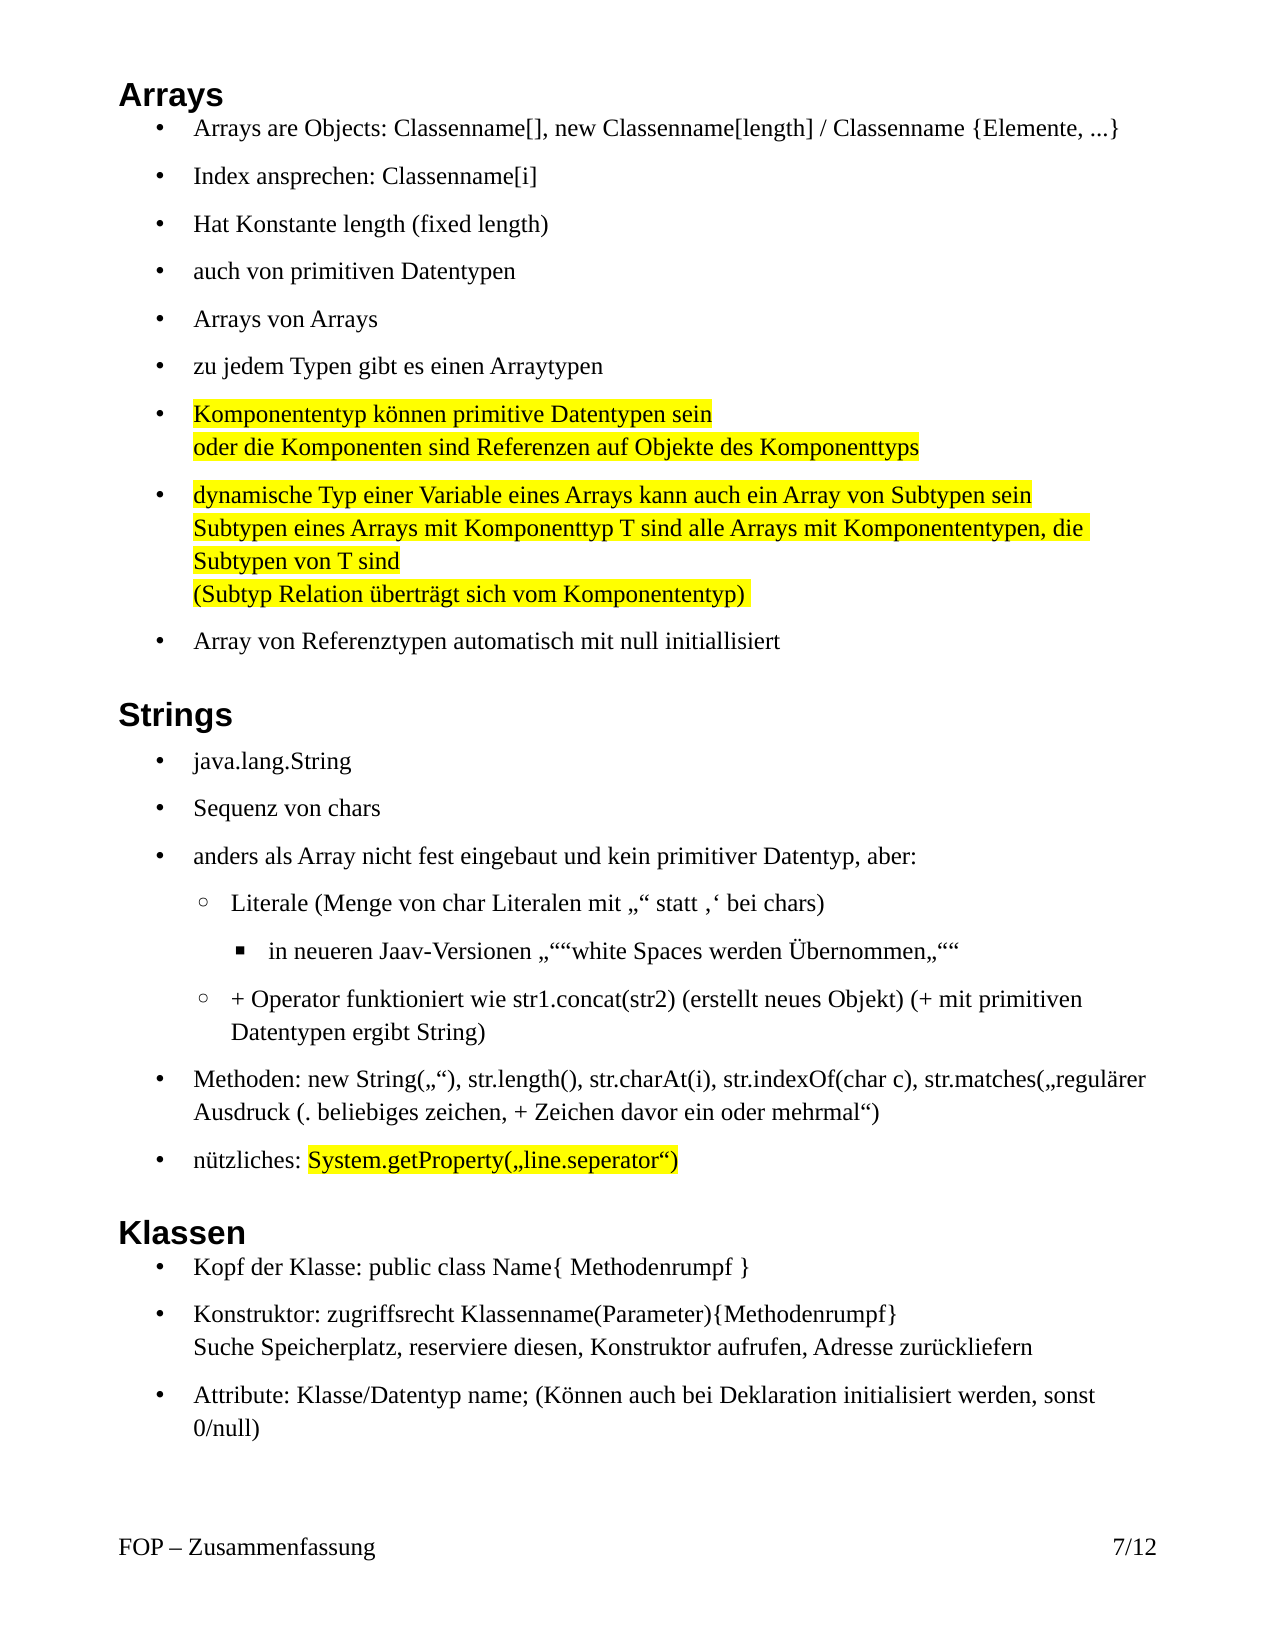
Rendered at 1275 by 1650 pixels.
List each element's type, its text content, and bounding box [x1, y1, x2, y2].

list Kopf der Klasse: public class Name{ Methodenrumpf } [156, 1252, 1157, 1281]
list nützliches: System.getProperty(„line.seperator“) [156, 1145, 1157, 1174]
list java.lang.String [156, 746, 1157, 774]
list zu jedem Typen gibt es einen Arraytypen [156, 351, 1157, 380]
list dynamische Typ einer Variable eines Arrays kann auch ein Array von Subtypen sein Subtypen eines Arrays mit Komponenttyp T sind alle Arrays mit Komponententypen, die Subtypen von T sind (Subtyp Relation überträgt sich vom Komponententyp) [156, 480, 1157, 607]
list in neueren Jaav-Versionen „““white Spaces werden Übernommen„““ [231, 936, 1157, 965]
subtitle Strings [118, 695, 1157, 733]
list Attribute: Klasse/Datentyp name; (Können auch bei Deklaration initialisiert werden, sonst 0/null) [156, 1380, 1157, 1442]
list anders als Array nicht fest eingebaut und kein primitiver Datentyp, aber: [156, 841, 1157, 870]
list Array von Referenztypen automatisch mit null initiallisiert [156, 626, 1157, 655]
list Konstruktor: zugriffsrecht Klassenname(Parameter){Methodenrumpf} Suche Speicherplatz, reserviere diesen, Konstruktor aufrufen, Adresse zurückliefern [156, 1299, 1157, 1361]
list + Operator funktioniert wie str1.concat(str2) (erstellt neues Objekt) (+ mit primitiven Datentypen ergibt String) [193, 984, 1157, 1046]
list Index ansprechen: Classenname[i] [156, 161, 1157, 190]
subtitle Arrays [118, 75, 1157, 113]
subtitle Klassen [118, 1213, 1157, 1252]
list auch von primitiven Datentypen [156, 256, 1157, 285]
list Komponententyp können primitive Datentypen sein oder die Komponenten sind Referenzen auf Objekte des Komponenttyps [156, 399, 1157, 461]
list Literale (Menge von char Literalen mit „“ statt ‚‘ bei chars) [193, 888, 1157, 917]
list Sequenz von chars [156, 793, 1157, 822]
list Arrays are Objects: Classenname[], new Classenname[length] / Classenname {Elemente, ...} [156, 113, 1157, 142]
list Hat Konstante length (fixed length) [156, 209, 1157, 237]
list Methoden: new String(„“), str.length(), str.charAt(i), str.indexOf(char c), str.matches(„regulärer Ausdruck (. beliebiges zeichen, + Zeichen davor ein oder mehrmal“) [156, 1064, 1157, 1126]
list Arrays von Arrays [156, 304, 1157, 333]
